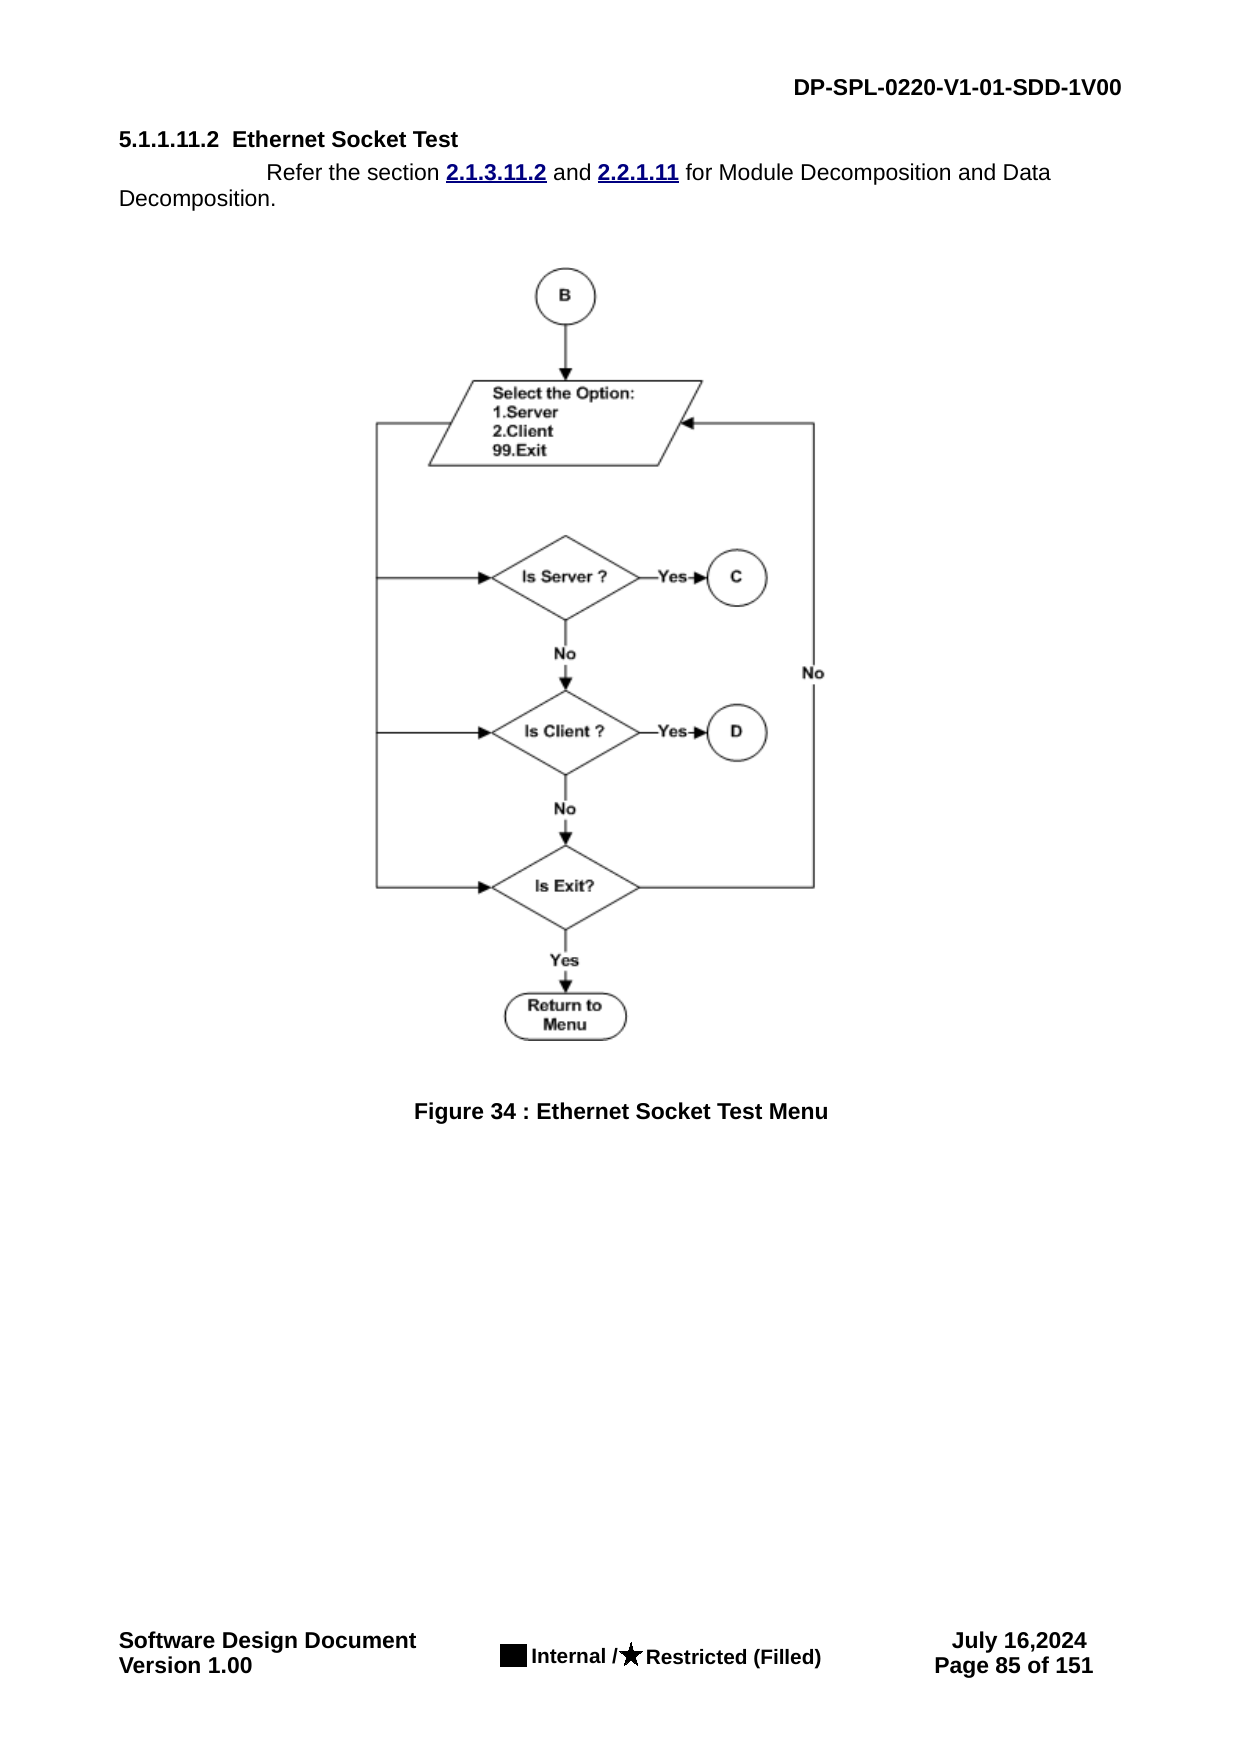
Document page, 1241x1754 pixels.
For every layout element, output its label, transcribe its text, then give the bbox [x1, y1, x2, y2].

subtitle Ethernet Socket Test [118, 129, 1122, 152]
text Figure 34 : Ethernet Socket Test Menu [118, 1098, 1122, 1124]
picture [375, 267, 826, 1041]
text Refer the section 2.1.3.11.2 and 2.2.1.11 for Module Decomposition and Data Decomposition. [118, 159, 1122, 211]
